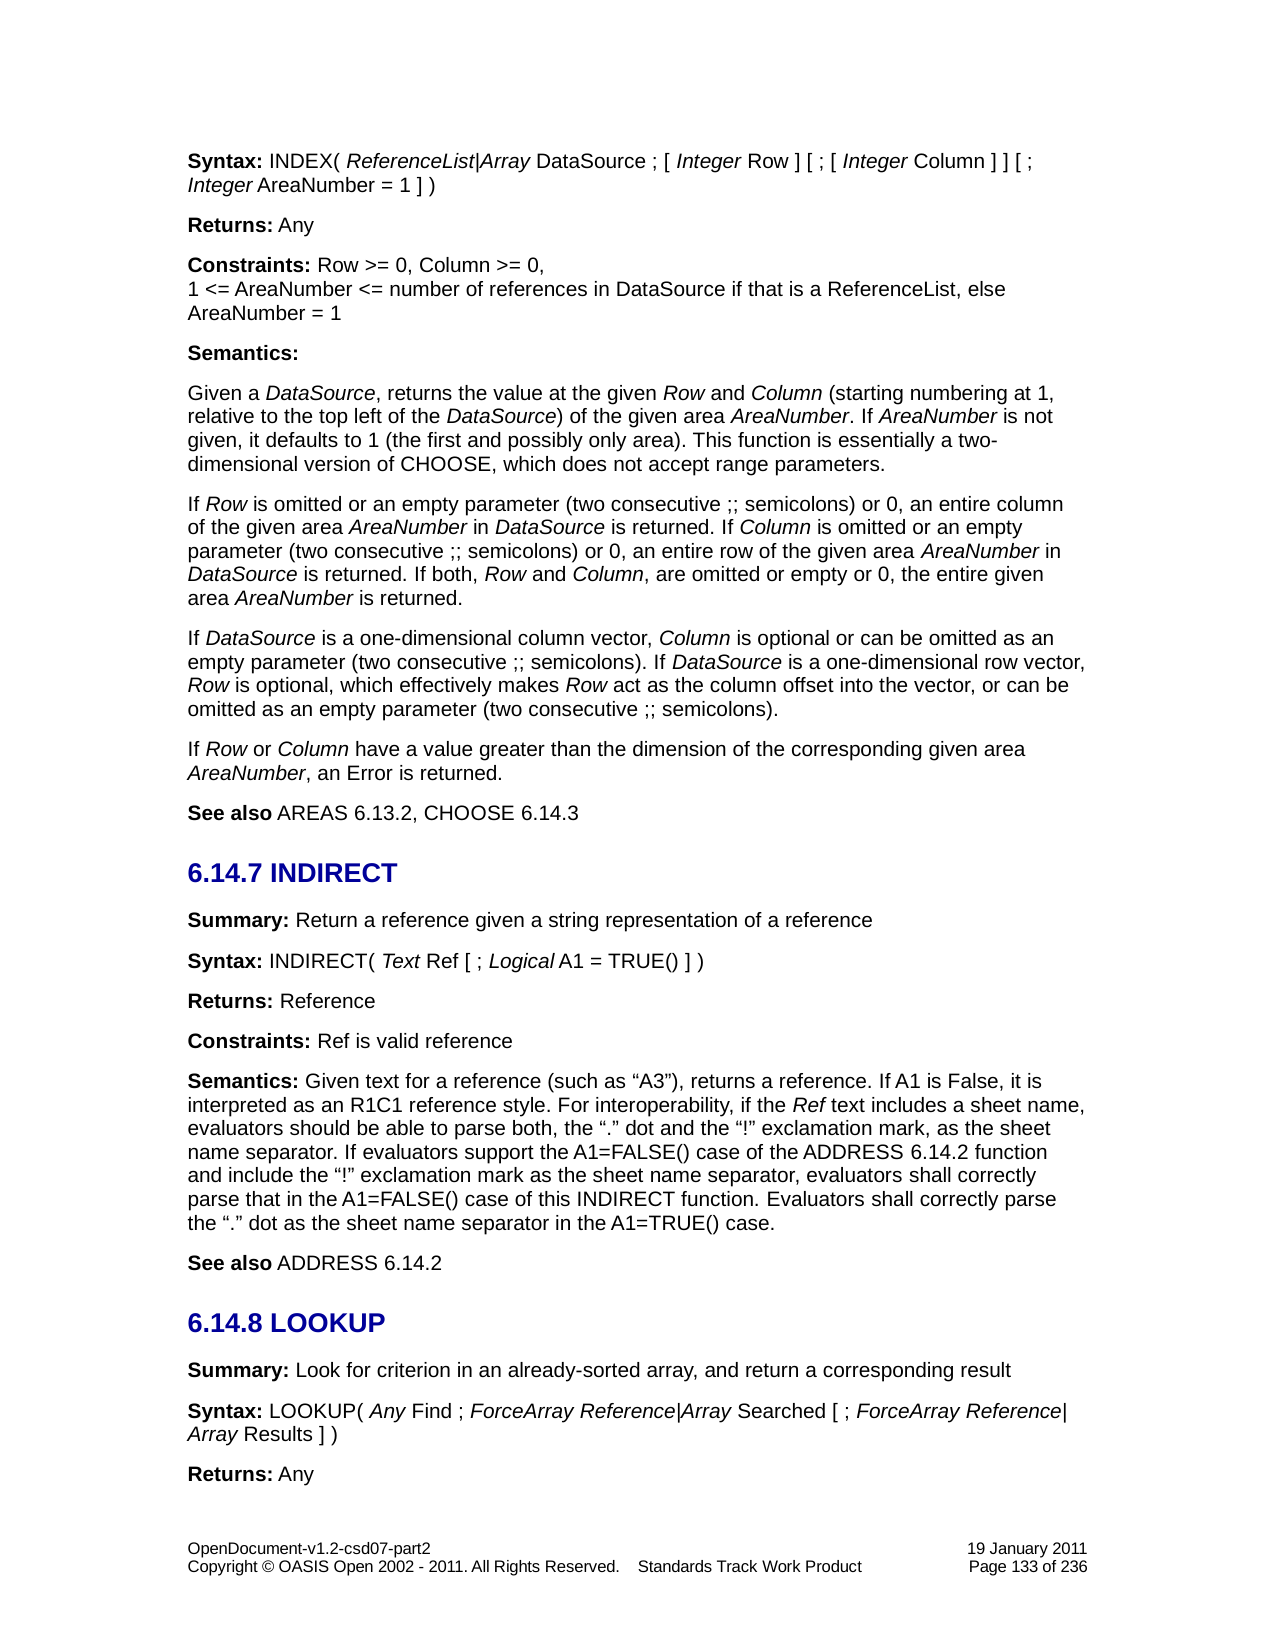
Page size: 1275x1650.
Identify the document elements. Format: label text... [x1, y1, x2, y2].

text Returns: Reference [187, 989, 1088, 1013]
text If Row or Column have a value greater than the dimension of the corresponding given area AreaNumber, an Error is returned. [187, 737, 1088, 784]
text Constraints: Ref is valid reference [187, 1029, 1088, 1053]
text If DataSource is a one-dimensional column vector, Column is optional or can be omitted as an empty parameter (two consecutive ;; semicolons). If DataSource is a one-dimensional row vector, Row is optional, which effectively makes Row act as the column offset into the vector, or can be omitted as an empty parameter (two consecutive ;; semicolons). [187, 627, 1088, 721]
text If Row is omitted or an empty parameter (two consecutive ;; semicolons) or 0, an entire column of the given area AreaNumber in DataSource is returned. If Column is omitted or an empty parameter (two consecutive ;; semicolons) or 0, an entire row of the given area AreaNumber in DataSource is returned. If both, Row and Column, are omitted or empty or 0, the entire given area AreaNumber is returned. [187, 492, 1088, 610]
text Returns: Any [187, 214, 1088, 237]
text Returns: Any [187, 1463, 1088, 1486]
text See also ADDRESS 6.14.2 [187, 1251, 1088, 1275]
text Summary: Look for criterion in an already-sorted array, and return a corresponding result [187, 1359, 1088, 1382]
subtitle LOOKUP [187, 1308, 1088, 1338]
text Given a DataSource, returns the value at the given Row and Column (starting numbering at 1, relative to the top left of the DataSource) of the given area AreaNumber. If AreaNumber is not given, it defaults to 1 (the first and possibly only area). This function is essentially a two-dimensional version of CHOOSE, which does not accept range parameters. [187, 381, 1088, 476]
subtitle INDIRECT [187, 858, 1088, 888]
text Semantics: [187, 341, 1088, 365]
text Syntax: INDIRECT( Text Ref [ ; Logical A1 = TRUE() ] ) [187, 949, 1088, 973]
text Constraints: Row >= 0, Column >= 0, 1 <= AreaNumber <= number of references in DataSource if that is a ReferenceList, else AreaNumber = 1 [187, 254, 1088, 324]
text Syntax: LOOKUP( Any Find ; ForceArray Reference|Array Searched [ ; ForceArray Reference|Array Results ] ) [187, 1399, 1088, 1446]
text Summary: Return a reference given a string representation of a reference [187, 909, 1088, 932]
text See also AREAS 6.13.2, CHOOSE 6.14.3 [187, 801, 1088, 825]
text Semantics: Given text for a reference (such as “A3”), returns a reference. If A1 is False, it is interpreted as an R1C1 reference style. For interoperability, if the Ref text includes a sheet name, evaluators should be able to parse both, the “.” dot and the “!” exclamation mark, as the sheet name separator. If evaluators support the A1=FALSE() case of the ADDRESS 6.14.2 function and include the “!” exclamation mark as the sheet name separator, evaluators shall correctly parse that in the A1=FALSE() case of this INDIRECT function. Evaluators shall correctly parse the “.” dot as the sheet name separator in the A1=TRUE() case. [187, 1070, 1088, 1234]
text Syntax: INDEX( ReferenceList|Array DataSource ; [ Integer Row ] [ ; [ Integer Column ] ] [ ; Integer AreaNumber = 1 ] ) [187, 150, 1088, 197]
